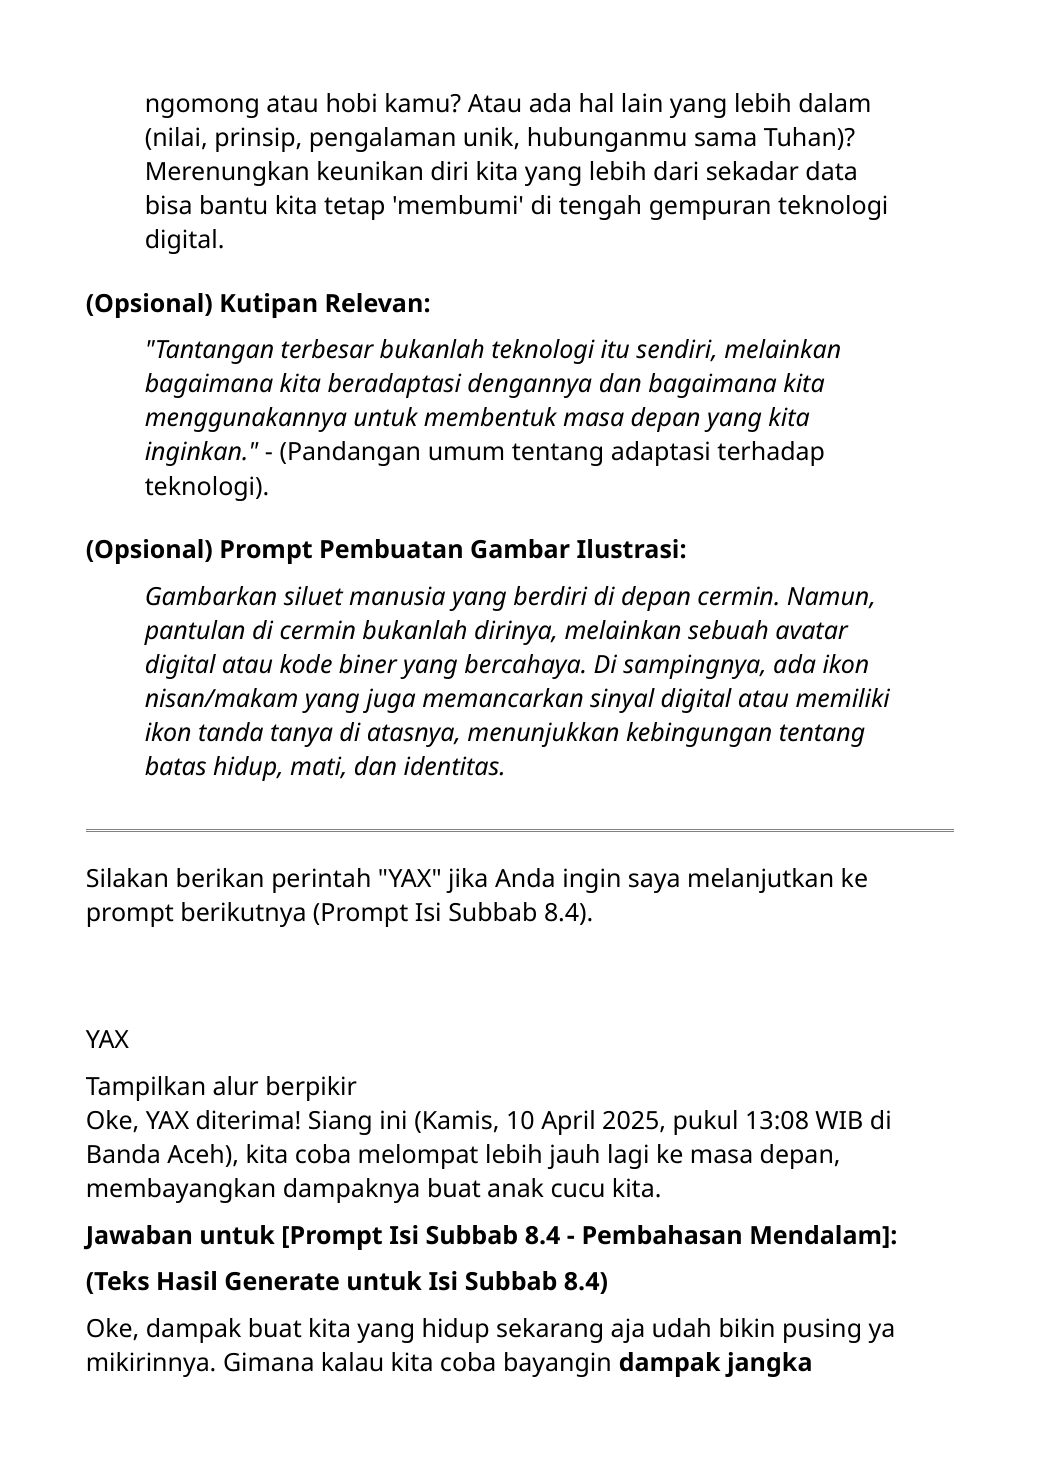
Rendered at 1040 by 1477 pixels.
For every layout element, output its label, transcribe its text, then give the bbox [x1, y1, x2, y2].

text "Tantangan terbesar bukanlah teknologi itu sendiri, melainkan bagaimana kita beradaptasi dengannya dan bagaimana kita menggunakannya untuk membentuk masa depan yang kita inginkan." - (Pandangan umum tentang adaptasi terhadap teknologi). [144, 332, 895, 502]
text Jawaban untuk [Prompt Isi Subbab 8.4 - Pembahasan Mendalam]: [86, 1217, 954, 1252]
text Oke, dampak buat kita yang hidup sekarang aja udah bikin pusing ya mikirinnya. Gimana kalau kita coba bayangin dampak jangka [86, 1311, 954, 1379]
text ngomong atau hobi kamu? Atau ada hal lain yang lebih dalam (nilai, prinsip, pengalaman unik, hubunganmu sama Tuhan)? Merenungkan keunikan diri kita yang lebih dari sekadar data bisa bantu kita tetap 'membumi' di tengah gempuran teknologi digital. [144, 86, 895, 256]
text Oke, YAX diterima! Siang ini (Kamis, 10 April 2025, pukul 13:08 WIB di Banda Aceh), kita coba melompat lebih jauh lagi ke masa depan, membayangkan dampaknya buat anak cucu kita. [86, 1103, 954, 1205]
text Gambarkan siluet manusia yang berdiri di depan cermin. Namun, pantulan di cermin bukanlah dirinya, melainkan sebuah avatar digital atau kode biner yang bercahaya. Di sampingnya, ada ikon nisan/makam yang juga memancarkan sinyal digital atau memiliki ikon tanda tanya di atasnya, menunjukkan kebingungan tentang batas hidup, mati, dan identitas. [144, 578, 895, 783]
text (Opsional) Prompt Pembuatan Gambar Ilustrasi: [86, 532, 954, 566]
text (Teks Hasil Generate untuk Isi Subbab 8.4) [86, 1264, 954, 1298]
text Tampilkan alur berpikir [86, 1069, 954, 1103]
text YAX [86, 1022, 954, 1056]
text (Opsional) Kutipan Relevan: [86, 285, 954, 319]
text Silakan berikan perintah "YAX" jika Anda ingin saya melanjutkan ke prompt berikutnya (Prompt Isi Subbab 8.4). [86, 861, 954, 929]
